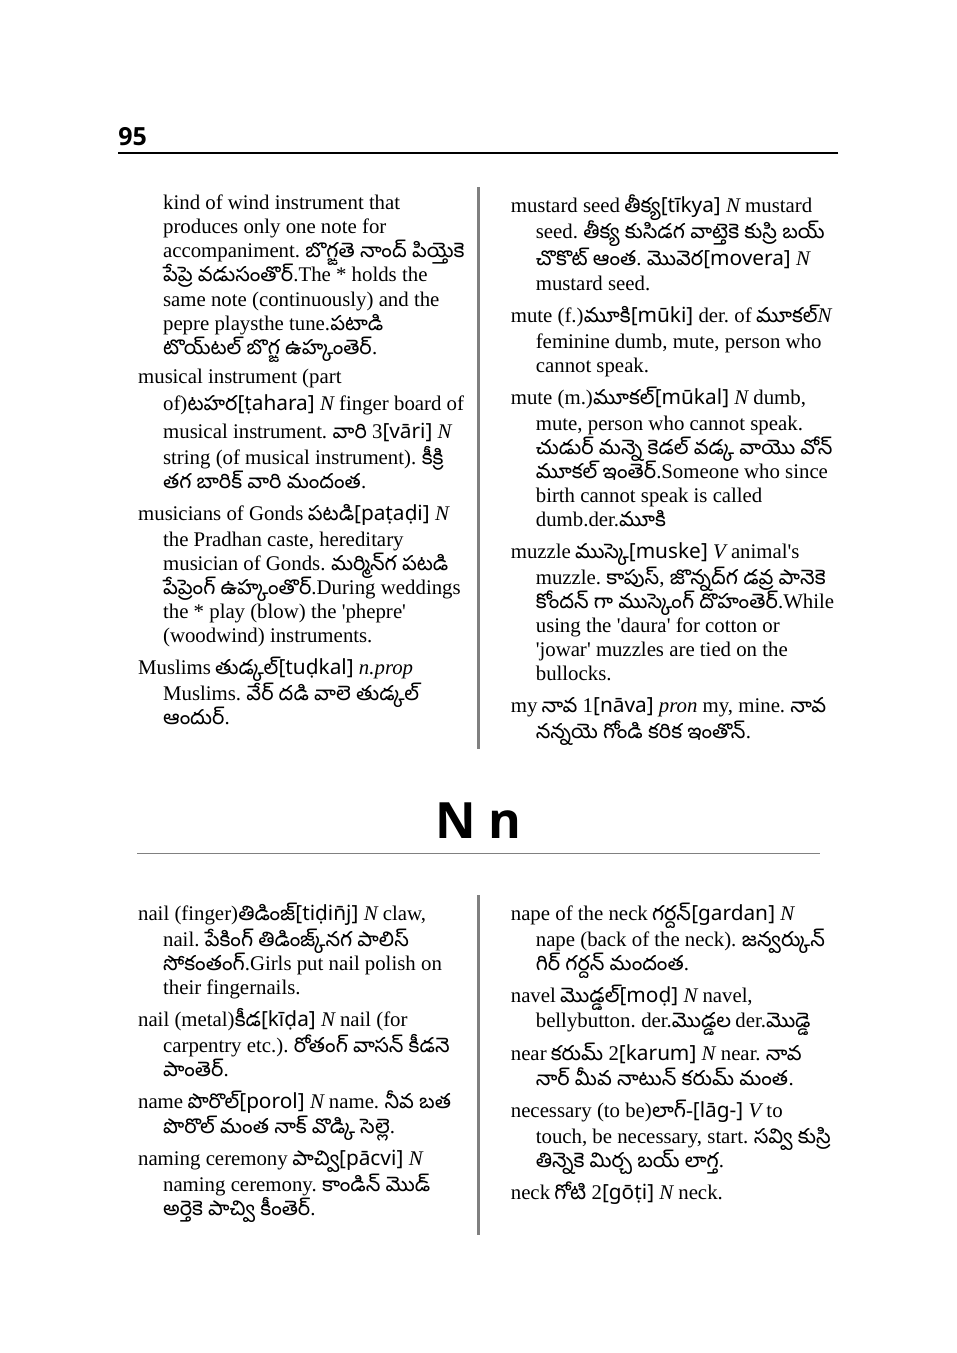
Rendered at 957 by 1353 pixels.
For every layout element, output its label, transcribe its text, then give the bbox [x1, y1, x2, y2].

text neckగోటి 2[gōṭi] N neck. [492, 1174, 837, 1210]
text musical instrument (part of)టహర[ṭahara] N finger board of musical instrument. వారి 3[vāri] N string (of musical instrument). కీక్రి తగ బారిక్ వారి మందంత. [119, 361, 465, 495]
text nail (finger)తిడింజ్[tiḍin̄j] N claw, nail. పేకింగ్ తిడింజ్క్‌నగ పాలిస్ సోకంతంగ్.Girls put nail polish on their fingernails. [119, 896, 465, 1001]
text Muslimsతుడ్కల్[tuḍkal] n.prop Muslims. వేర్ దడి వాలె తుడ్కల్ ఆందుర్. [119, 649, 465, 733]
text mustard seedతీక్య[tīkya] N mustard seed. తీక్య కుసిడగ వాట్తెకె కుస్రి బయ్ చొకొట్ ఆంత. మొవెర[movera] N mustard seed. [492, 188, 837, 297]
text necessary (to be)లాగ్-[lāg-] V to touch, be necessary, start. సవ్వి కుస్రి తిన్నెకె మిర్చ బయ్ లాగ్త. [492, 1092, 837, 1174]
text nameపొరొల్[porol] N name. నీవ బత పొరొల్ మంత నాక్ వొడ్కి సెల్లె. [119, 1083, 465, 1140]
text nape of the neckగర్దన్[gardan] N nape (back of the neck). జన్వర్కున్ గిర్ గర్దన్ మందంత. [492, 896, 837, 977]
text naming ceremonyపాచ్వి[pācvi] N naming ceremony. కాండిన్ మొడ్ అర్తెకె పాచ్వి కీంతెర్. [119, 1140, 465, 1224]
text mute (f.)మూకి[mūki] der. ofమూకల్N feminine dumb, mute, person who cannot speak. [492, 297, 837, 379]
text mute (m.)మూకల్[mūkal] N dumb, mute, person who cannot speak. చుడుర్ మన్నె కెడల్ వడ్క వాయొ వోన్ మూకల్ ఇంతెర్.Someone who since birth cannot speak is called dumb.der.మూకి [492, 379, 837, 533]
text nearకరుమ్ 2[karum] N near. నావ నార్ మీవ నాటున్ కరుమ్ మంత. [492, 1034, 837, 1092]
text kind of wind instrument that produces only one note for accompaniment. బొగ్ఙతె నాంద్ పియ్తెకె పేప్రె వడుసంతొర్.The * holds the same note (continuously) and the pepre playsthe tune.పటాడి టొయ్‌టల్ బొగ్ఙ ఉహ్కంతెర్. [119, 188, 465, 361]
text myనావ 1[nāva] pron my, mine. నావ నన్నయె గోండి కరిక ఇంతొన్. [492, 687, 837, 747]
text N n [137, 785, 820, 853]
text muzzleముస్కె[muske] V animal's muzzle. కాపుస్, జొన్నద్‌గ డవ్ర పానెకె కోందన్ గా ముస్కెంగ్ దొహంతెర్.While using the 'daura' for cotton or 'jowar' muzzles are tied on the bullocks. [492, 533, 837, 687]
text nail (metal)కీడ[kīḍa] N nail (for carpentry etc.). రోతంగ్ వాసన్ కీడనె పాంతెర్. [119, 1001, 465, 1083]
text musicians of Gondsపటడి[paṭaḍi] N the Pradhan caste, hereditary musician of Gonds. మర్మిన్‌గ పటడి పేప్రెంగ్ ఉహ్కంతొర్.During weddings the * play (blow) the 'phepre' (woodwind) instruments. [119, 495, 465, 649]
text navelమొడ్డల్[moḍ] N navel, bellybutton. der.మొడ్డలder.మొడ్డె [492, 977, 837, 1034]
